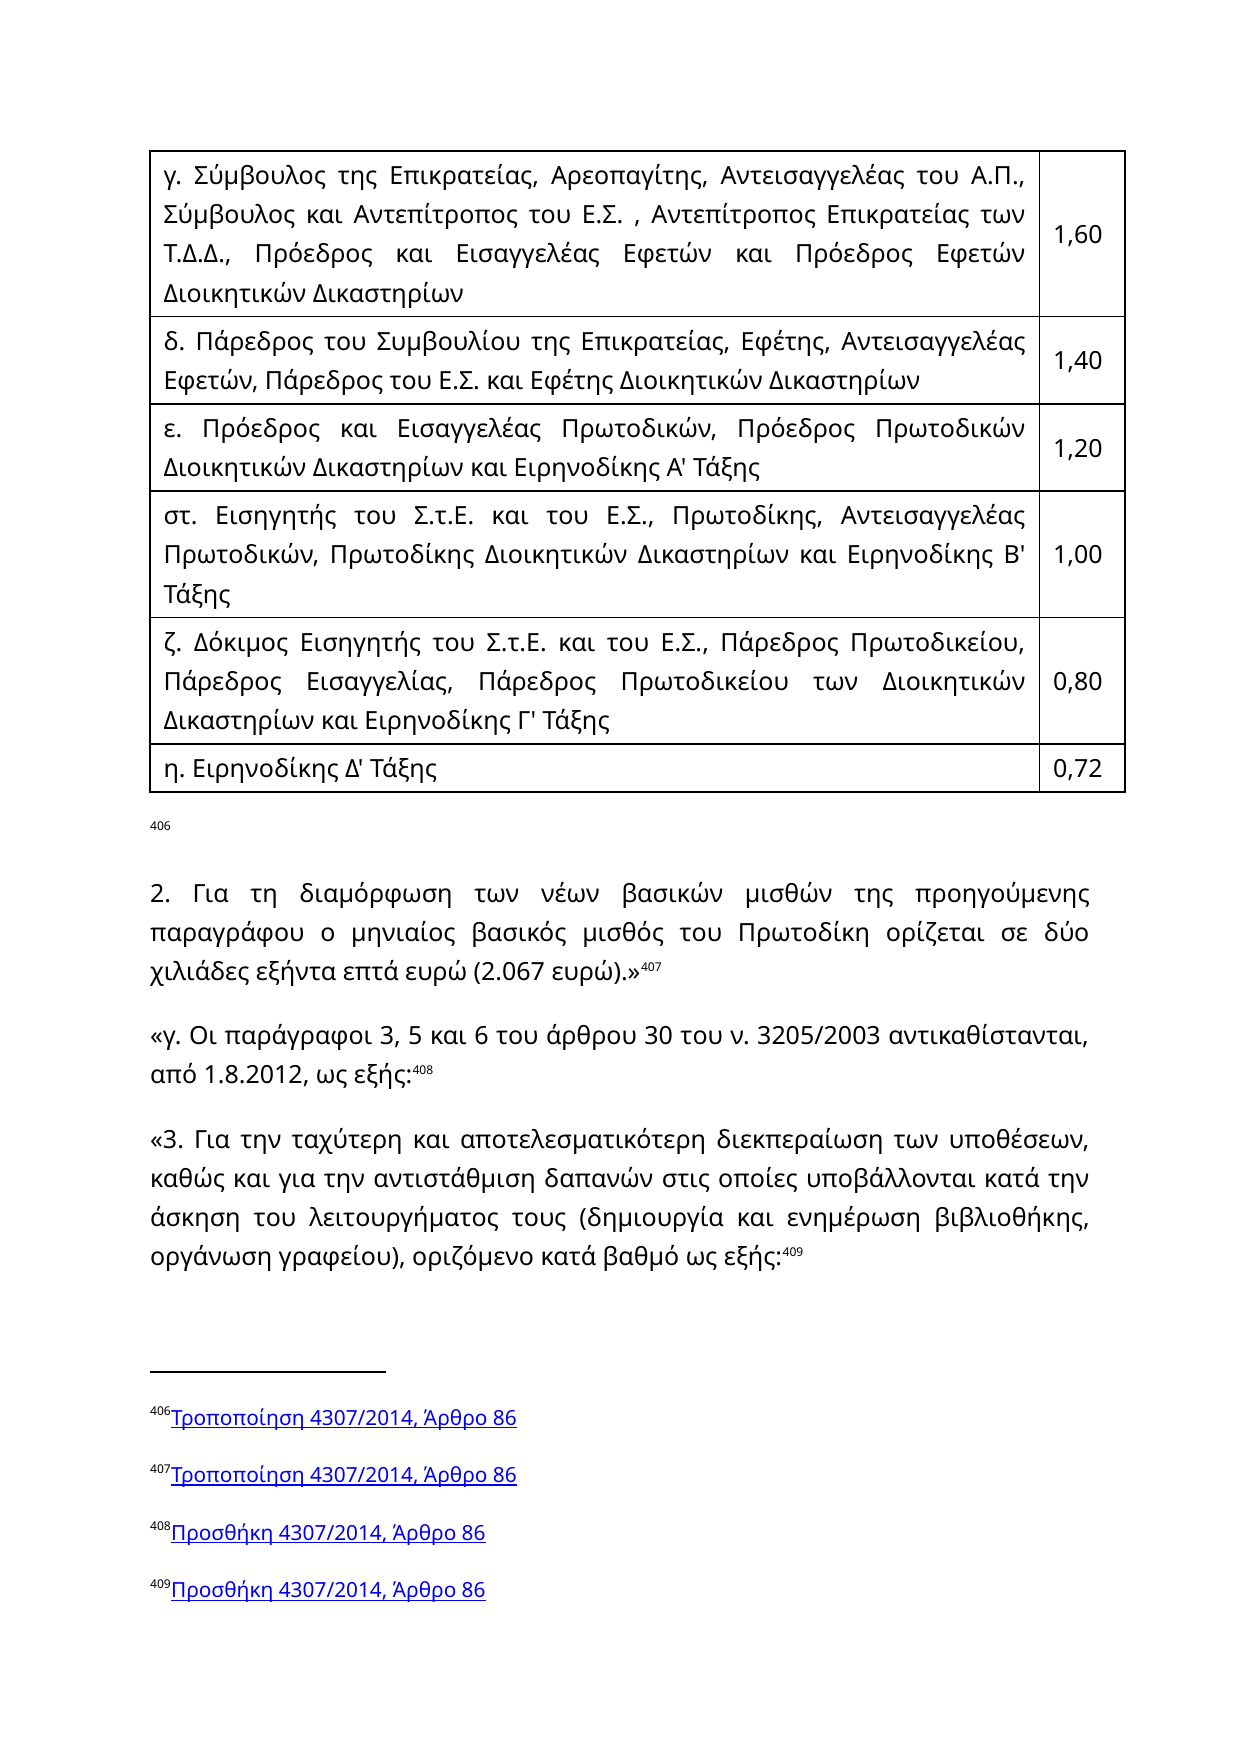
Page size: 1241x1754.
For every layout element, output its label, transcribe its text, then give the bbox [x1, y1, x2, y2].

text Προσθήκη 4307/2014, Άρθρο 86 [150, 1576, 1090, 1604]
text 2. Για τη διαμόρφωση των νέων βασικών μισθών της προηγούμενης παραγράφου ο μηνιαίος βασικός μισθός του Πρωτοδίκη ορίζεται σε δύο χιλιάδες εξήντα επτά ευρώ (2.067 ευρώ).» [150, 875, 1090, 988]
table_cell στ. Εισηγητής του Σ.τ.Ε. και του Ε.Σ., Πρωτοδίκης, Αντεισαγγελέας Πρωτοδικών, Πρωτοδίκης Διοικητικών Δικαστηρίων και Ειρηνοδίκης Β' Τάξης [151, 492, 1039, 617]
table_cell 1,40 [1040, 317, 1124, 403]
table_cell 1,00 [1040, 492, 1124, 617]
table_cell 1,20 [1040, 405, 1124, 490]
text Τροποποίηση 4307/2014, Άρθρο 86 [150, 1460, 1090, 1489]
table_cell δ. Πάρεδρος του Συμβουλίου της Επικρατείας, Εφέτης, Αντεισαγγελέας Εφετών, Πάρεδρος του Ε.Σ. και Εφέτης Διοικητικών Δικαστηρίων [151, 317, 1039, 403]
text «γ. Οι παράγραφοι 3, 5 και 6 του άρθρου 30 του ν. 3205/2003 αντικαθίστανται, από 1.8.2012, ως εξής: [150, 1018, 1090, 1091]
table_cell ζ. Δόκιμος Εισηγητής του Σ.τ.Ε. και του Ε.Σ., Πάρεδρος Πρωτοδικείου, Πάρεδρος Εισαγγελίας, Πάρεδρος Πρωτοδικείου των Διοικητικών Δικαστηρίων και Ειρηνοδίκης Γ' Τάξης [151, 618, 1039, 743]
table_cell ε. Πρόεδρος και Εισαγγελέας Πρωτοδικών, Πρόεδρος Πρωτοδικών Διοικητικών Δικαστηρίων και Ειρηνοδίκης Α' Τάξης [151, 405, 1039, 490]
table_cell 0,72 [1040, 745, 1124, 791]
text «3. Για την ταχύτερη και αποτελεσματικότερη διεκπεραίωση των υποθέσεων, καθώς και για την αντιστάθμιση δαπανών στις οποίες υποβάλλονται κατά την άσκηση του λειτουργήματος τους (δημιουργία και ενημέρωση βιβλιοθήκης, οργάνωση γραφείου), οριζόμενο κατά βαθμό ως εξής: [150, 1121, 1090, 1273]
text Προσθήκη 4307/2014, Άρθρο 86 [150, 1518, 1090, 1546]
table_cell γ. Σύμβουλος της Επικρατείας, Αρεοπαγίτης, Αντεισαγγελέας του Α.Π., Σύμβουλος και Αντεπίτροπος του Ε.Σ. , Αντεπίτροπος Επικρατείας των Τ.Δ.Δ., Πρόεδρος και Εισαγγελέας Εφετών και Πρόεδρος Εφετών Διοικητικών Δικαστηρίων [151, 152, 1039, 316]
text Τροποποίηση 4307/2014, Άρθρο 86 [150, 1403, 1090, 1431]
table_cell η. Ειρηνοδίκης Δ' Τάξης [151, 745, 1039, 791]
table_cell 1,60 [1040, 152, 1124, 316]
table_cell 0,80 [1040, 618, 1124, 743]
